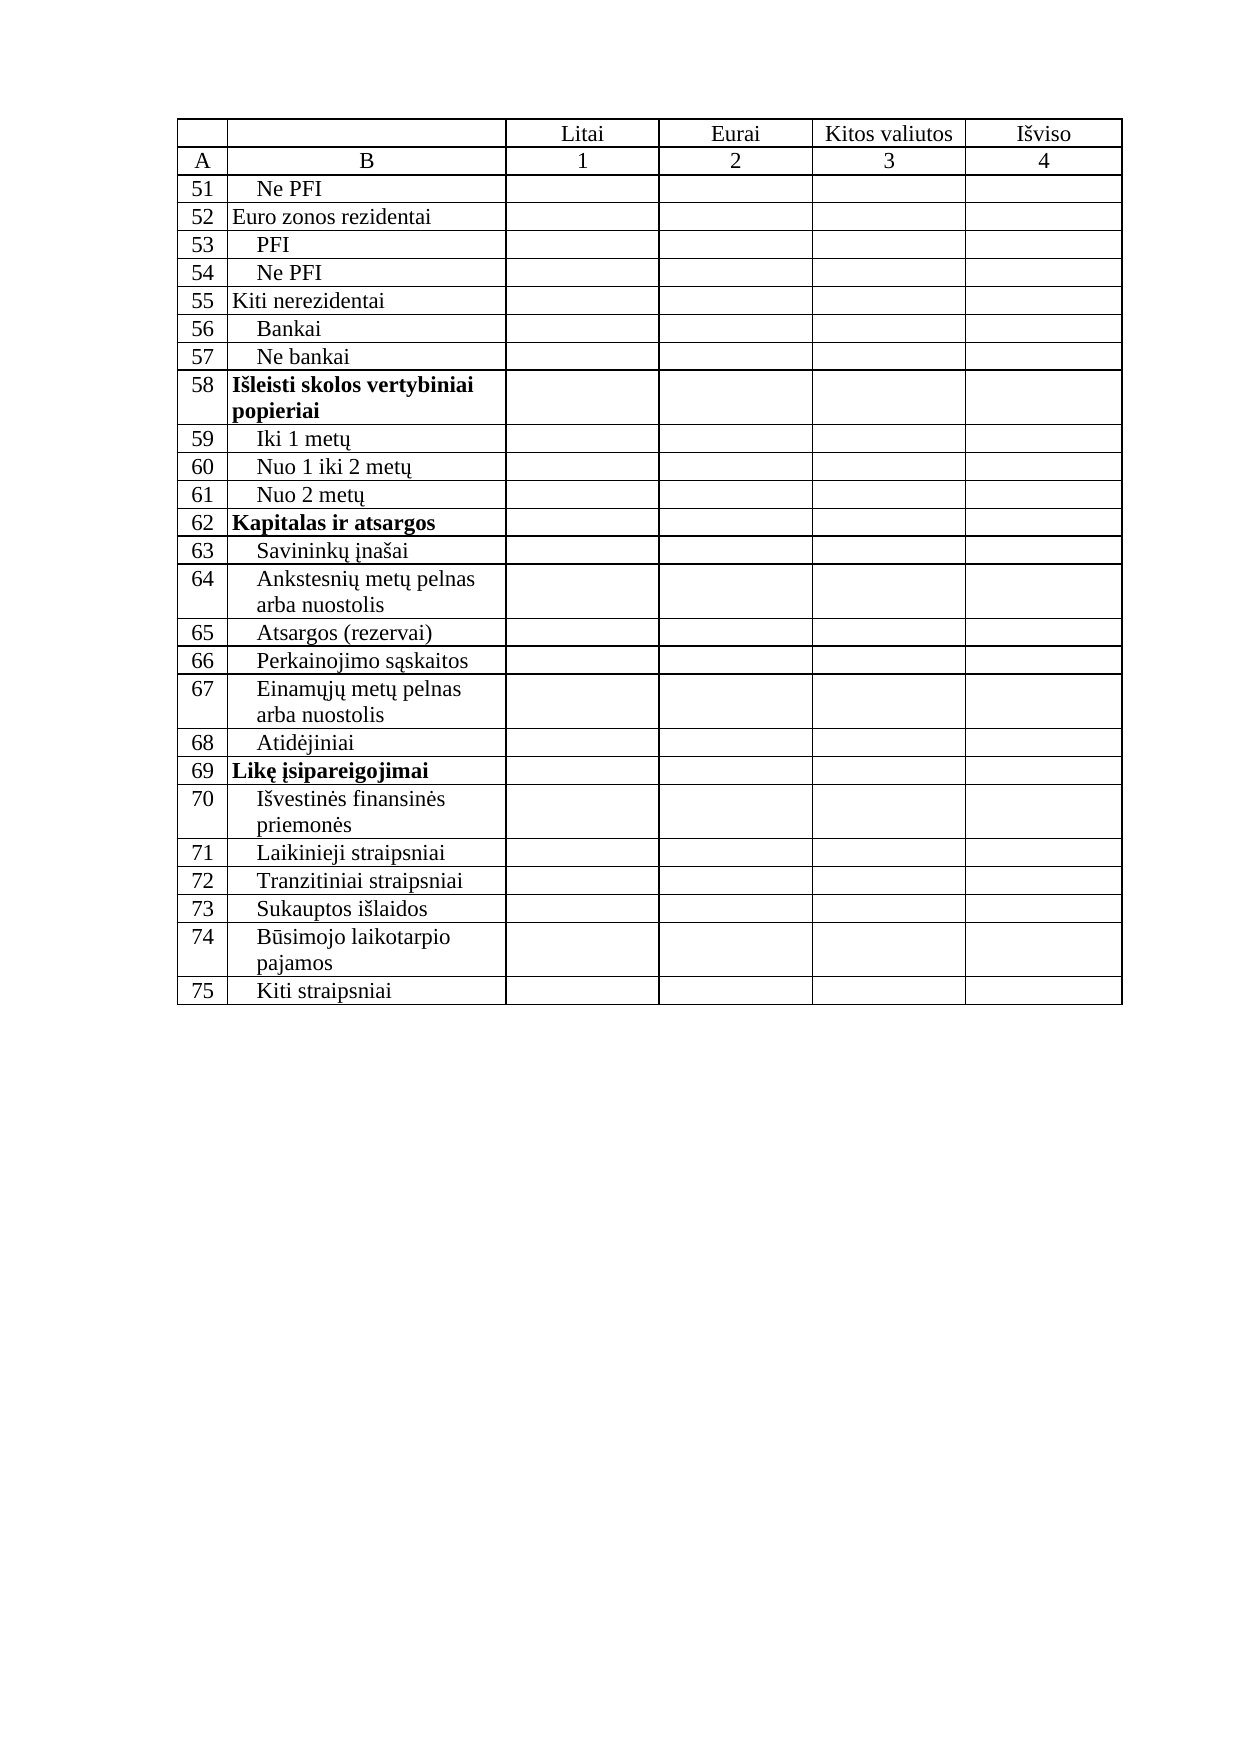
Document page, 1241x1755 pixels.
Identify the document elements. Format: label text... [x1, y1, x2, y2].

table_cell 53 [178, 231, 227, 258]
table_cell [966, 675, 1121, 728]
table_cell 57 [178, 343, 227, 369]
table_cell 51 [178, 176, 227, 202]
table_cell [966, 343, 1121, 369]
table_cell Būsimojo laikotarpio pajamos [228, 923, 505, 976]
table_cell 67 [178, 675, 227, 728]
table_cell [966, 203, 1121, 230]
table_cell [507, 176, 658, 202]
table_cell [813, 481, 965, 507]
table_cell [966, 509, 1121, 535]
table_cell 73 [178, 895, 227, 921]
table_cell [507, 537, 658, 563]
table_cell [966, 259, 1121, 286]
table_cell [507, 259, 658, 286]
table_cell [813, 923, 965, 976]
table_cell Ankstesnių metų pelnas arba nuostolis [228, 565, 505, 617]
table_cell [660, 231, 812, 258]
table_cell [660, 923, 812, 976]
table_cell Euro zonos rezidentai [228, 203, 505, 230]
table_cell [813, 785, 965, 838]
table_cell [507, 231, 658, 258]
table_cell [813, 839, 965, 866]
table_cell [966, 287, 1121, 313]
table_header [178, 120, 227, 146]
table_cell [660, 537, 812, 563]
table_cell Iki 1 metų [228, 425, 505, 452]
table_cell 3 [813, 148, 965, 174]
table_cell [507, 867, 658, 893]
table_cell [813, 425, 965, 452]
table_cell [507, 315, 658, 341]
table_cell [813, 343, 965, 369]
table_cell [507, 647, 658, 673]
table_cell [660, 675, 812, 728]
table_cell [966, 977, 1121, 1004]
table_cell 63 [178, 537, 227, 563]
table_cell [966, 867, 1121, 893]
table_cell [660, 647, 812, 673]
table_cell 62 [178, 509, 227, 535]
table_cell 55 [178, 287, 227, 313]
table_cell [660, 729, 812, 756]
table_cell Savininkų įnašai [228, 537, 505, 563]
table_cell [966, 647, 1121, 673]
table_cell 59 [178, 425, 227, 452]
table_cell [507, 729, 658, 756]
table_cell Einamųjų metų pelnas arba nuostolis [228, 675, 505, 728]
table_cell 68 [178, 729, 227, 756]
table_cell [966, 785, 1121, 838]
table_cell Laikinieji straipsniai [228, 839, 505, 866]
table_cell [813, 619, 965, 645]
table_cell [813, 259, 965, 286]
table_cell [660, 287, 812, 313]
table_cell [813, 287, 965, 313]
table_cell [813, 231, 965, 258]
table_cell [966, 481, 1121, 507]
table_cell [507, 203, 658, 230]
table_cell [966, 176, 1121, 202]
table_cell [966, 371, 1121, 424]
table_cell [660, 785, 812, 838]
table_cell Kapitalas ir atsargos [228, 509, 505, 535]
table_cell Tranzitiniai straipsniai [228, 867, 505, 893]
table_cell [966, 565, 1121, 617]
table_cell [660, 565, 812, 617]
table_cell 72 [178, 867, 227, 893]
table_cell 52 [178, 203, 227, 230]
table_cell [660, 757, 812, 783]
table_cell 60 [178, 453, 227, 479]
table_cell 75 [178, 977, 227, 1004]
table_cell Kiti nerezidentai [228, 287, 505, 313]
table_cell [966, 453, 1121, 479]
table_cell [507, 619, 658, 645]
table_cell [507, 923, 658, 976]
table_cell [507, 785, 658, 838]
table_cell [660, 176, 812, 202]
table_cell [660, 203, 812, 230]
table_header Litai [507, 120, 658, 146]
table_cell 64 [178, 565, 227, 617]
table_cell [660, 977, 812, 1004]
table_cell [966, 839, 1121, 866]
table_cell [660, 425, 812, 452]
table_cell Likę įsipareigojimai [228, 757, 505, 783]
table_cell [813, 537, 965, 563]
table_cell [660, 509, 812, 535]
table_cell Sukauptos išlaidos [228, 895, 505, 921]
table_cell [660, 259, 812, 286]
table_cell [507, 895, 658, 921]
table_cell [507, 343, 658, 369]
table_cell [507, 371, 658, 424]
table_cell Atsargos (rezervai) [228, 619, 505, 645]
table_cell [660, 839, 812, 866]
table_cell [660, 453, 812, 479]
table_cell Išleisti skolos vertybiniai popieriai [228, 371, 505, 424]
table_cell [813, 509, 965, 535]
table_cell Ne PFI [228, 259, 505, 286]
table_cell [813, 315, 965, 341]
table_cell [507, 453, 658, 479]
table_cell [660, 619, 812, 645]
table_cell [507, 977, 658, 1004]
table_cell 2 [660, 148, 812, 174]
table_cell 69 [178, 757, 227, 783]
table_cell [813, 895, 965, 921]
table_cell [966, 231, 1121, 258]
table_cell 70 [178, 785, 227, 838]
table_header Kitos valiutos [813, 120, 965, 146]
table_cell [813, 176, 965, 202]
table_cell [507, 509, 658, 535]
table_cell [660, 343, 812, 369]
table_cell Bankai [228, 315, 505, 341]
table_cell [966, 619, 1121, 645]
table_cell 54 [178, 259, 227, 286]
table_cell Kiti straipsniai [228, 977, 505, 1004]
table_cell [813, 203, 965, 230]
table_cell [813, 647, 965, 673]
table_cell Ne bankai [228, 343, 505, 369]
table_cell A [178, 148, 227, 174]
table_cell 71 [178, 839, 227, 866]
table_cell [507, 675, 658, 728]
table_cell Ne PFI [228, 176, 505, 202]
table_cell 66 [178, 647, 227, 673]
table_cell [507, 565, 658, 617]
table_cell [966, 757, 1121, 783]
table_header Eurai [660, 120, 812, 146]
table_cell Nuo 1 iki 2 metų [228, 453, 505, 479]
table_cell Atidėjiniai [228, 729, 505, 756]
table_cell [813, 757, 965, 783]
table_cell [813, 371, 965, 424]
table_cell Nuo 2 metų [228, 481, 505, 507]
table_cell Išvestinės finansinės priemonės [228, 785, 505, 838]
table_cell [660, 371, 812, 424]
table_cell [660, 867, 812, 893]
table_cell 61 [178, 481, 227, 507]
table_cell [966, 537, 1121, 563]
table_cell [507, 287, 658, 313]
table_cell [813, 565, 965, 617]
table_cell 56 [178, 315, 227, 341]
table_cell [966, 895, 1121, 921]
table_cell [507, 757, 658, 783]
table_header [228, 120, 505, 146]
table_cell 65 [178, 619, 227, 645]
table_cell [966, 425, 1121, 452]
table_cell [507, 425, 658, 452]
table_cell [966, 923, 1121, 976]
table_cell [660, 315, 812, 341]
table_cell 1 [507, 148, 658, 174]
table_cell [813, 453, 965, 479]
table_cell [966, 729, 1121, 756]
table_cell 74 [178, 923, 227, 976]
table_cell [813, 729, 965, 756]
table_cell [813, 867, 965, 893]
table_header Išviso [966, 120, 1121, 146]
table_cell [660, 481, 812, 507]
table_cell [507, 481, 658, 507]
table_cell PFI [228, 231, 505, 258]
table_cell [813, 675, 965, 728]
table_cell B [228, 148, 505, 174]
table_cell [507, 839, 658, 866]
table_cell Perkainojimo sąskaitos [228, 647, 505, 673]
table_cell 4 [966, 148, 1121, 174]
table_cell [966, 315, 1121, 341]
table_cell [813, 977, 965, 1004]
table_cell 58 [178, 371, 227, 424]
table_cell [660, 895, 812, 921]
